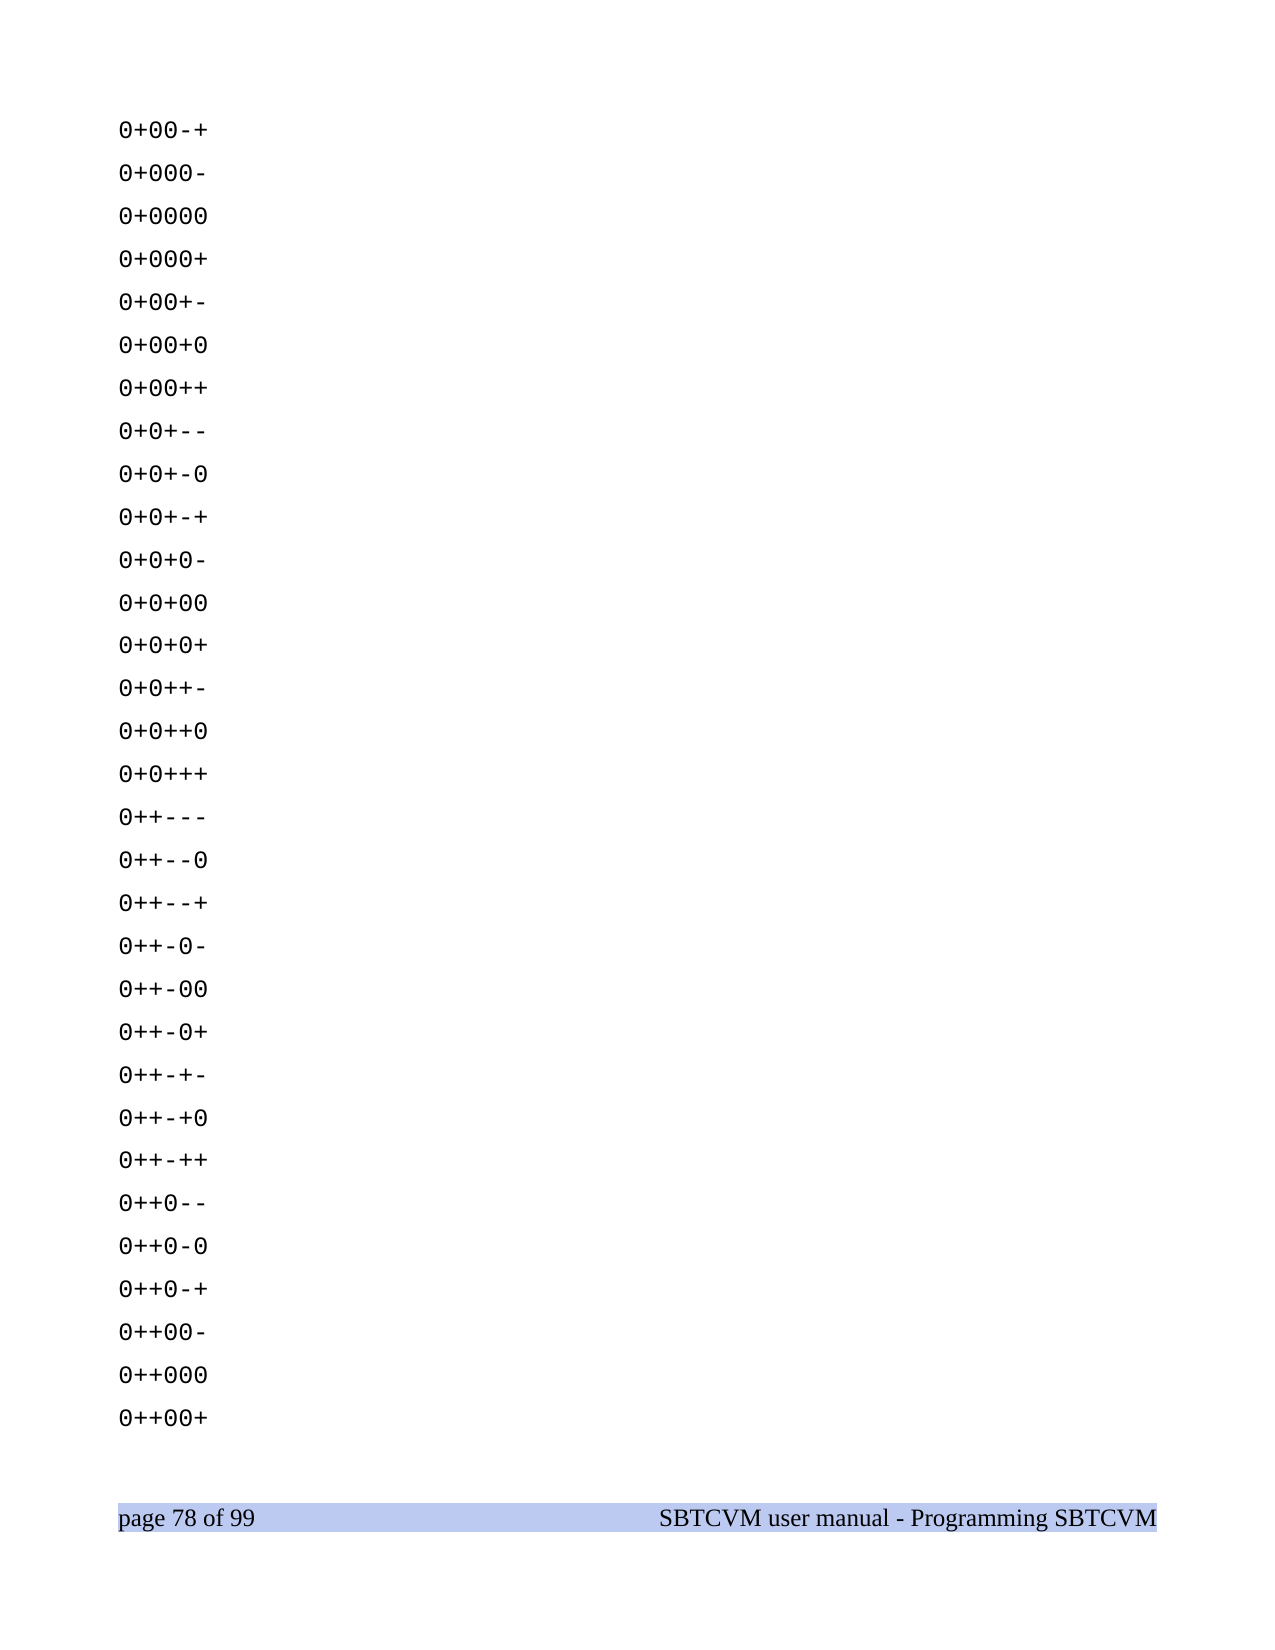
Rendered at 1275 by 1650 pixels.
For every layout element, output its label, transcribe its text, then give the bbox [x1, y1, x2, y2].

text 0+000+ [118, 247, 1157, 275]
text 0+0+++ [118, 762, 1157, 790]
text 0++-0- [118, 933, 1157, 962]
text 0+0++- [118, 676, 1157, 704]
text 0+0+-0 [118, 461, 1157, 490]
text 0+0+0+ [118, 633, 1157, 661]
text 0+000- [118, 161, 1157, 189]
text 0+00+0 [118, 333, 1157, 361]
text 0++--- [118, 805, 1157, 833]
text 0++00- [118, 1320, 1157, 1348]
text 0++-0+ [118, 1019, 1157, 1048]
text 0+00++ [118, 376, 1157, 404]
text 0+0+0- [118, 547, 1157, 576]
text 0+00-+ [118, 118, 1157, 146]
text 0++--+ [118, 891, 1157, 919]
text 0++000 [118, 1363, 1157, 1391]
text 0+00+- [118, 290, 1157, 318]
text 0++-++ [118, 1148, 1157, 1176]
text 0++--0 [118, 848, 1157, 876]
text 0++0-- [118, 1191, 1157, 1219]
text 0++-+- [118, 1062, 1157, 1091]
text 0++0-+ [118, 1277, 1157, 1305]
text 0+0++0 [118, 719, 1157, 747]
text 0++0-0 [118, 1234, 1157, 1262]
text 0++-00 [118, 976, 1157, 1005]
text 0+0+00 [118, 590, 1157, 618]
text 0++-+0 [118, 1105, 1157, 1133]
text 0+0+-+ [118, 504, 1157, 533]
text 0+0+-- [118, 418, 1157, 447]
text 0++00+ [118, 1406, 1157, 1434]
text 0+0000 [118, 204, 1157, 232]
